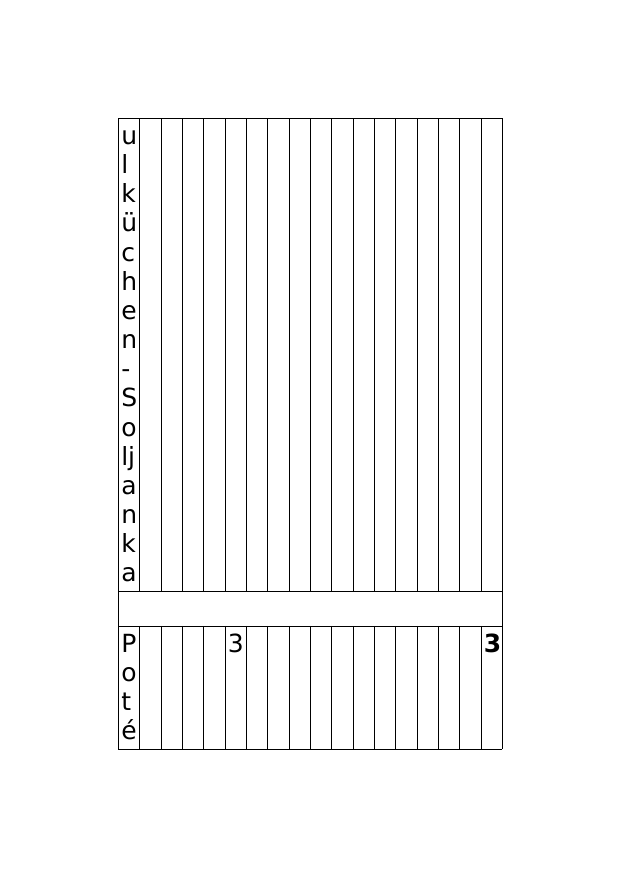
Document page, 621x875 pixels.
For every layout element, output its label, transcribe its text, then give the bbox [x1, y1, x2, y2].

table_cell [226, 119, 246, 591]
table_cell [247, 119, 267, 591]
table_cell [204, 119, 225, 591]
table_cell [439, 627, 459, 748]
table_cell Poté [119, 627, 139, 748]
table_cell [396, 119, 417, 591]
table_cell [354, 627, 374, 748]
table_cell 3 [226, 627, 246, 748]
table_cell [290, 627, 310, 748]
table_cell [290, 119, 310, 591]
table_cell [460, 119, 481, 591]
table_cell [204, 627, 225, 748]
table_cell [375, 119, 395, 591]
table_cell [311, 627, 331, 748]
table_cell [354, 119, 374, 591]
table_cell [418, 119, 438, 591]
table_cell ulküchen-Soljanka [119, 119, 139, 591]
table_cell [482, 119, 502, 591]
table_cell [332, 119, 353, 591]
table_cell [140, 627, 161, 748]
table_cell [460, 627, 481, 748]
table_cell [311, 119, 331, 591]
table_cell [183, 119, 203, 591]
table_cell [268, 119, 289, 591]
table_cell [119, 592, 502, 626]
table_cell [418, 627, 438, 748]
table_cell [332, 627, 353, 748]
table_cell [396, 627, 417, 748]
table_cell [268, 627, 289, 748]
table_cell 3 [482, 627, 502, 748]
table_cell [375, 627, 395, 748]
table_cell [162, 627, 182, 748]
table_cell [439, 119, 459, 591]
table_cell [162, 119, 182, 591]
table_cell [247, 627, 267, 748]
table_cell [140, 119, 161, 591]
table_cell [183, 627, 203, 748]
